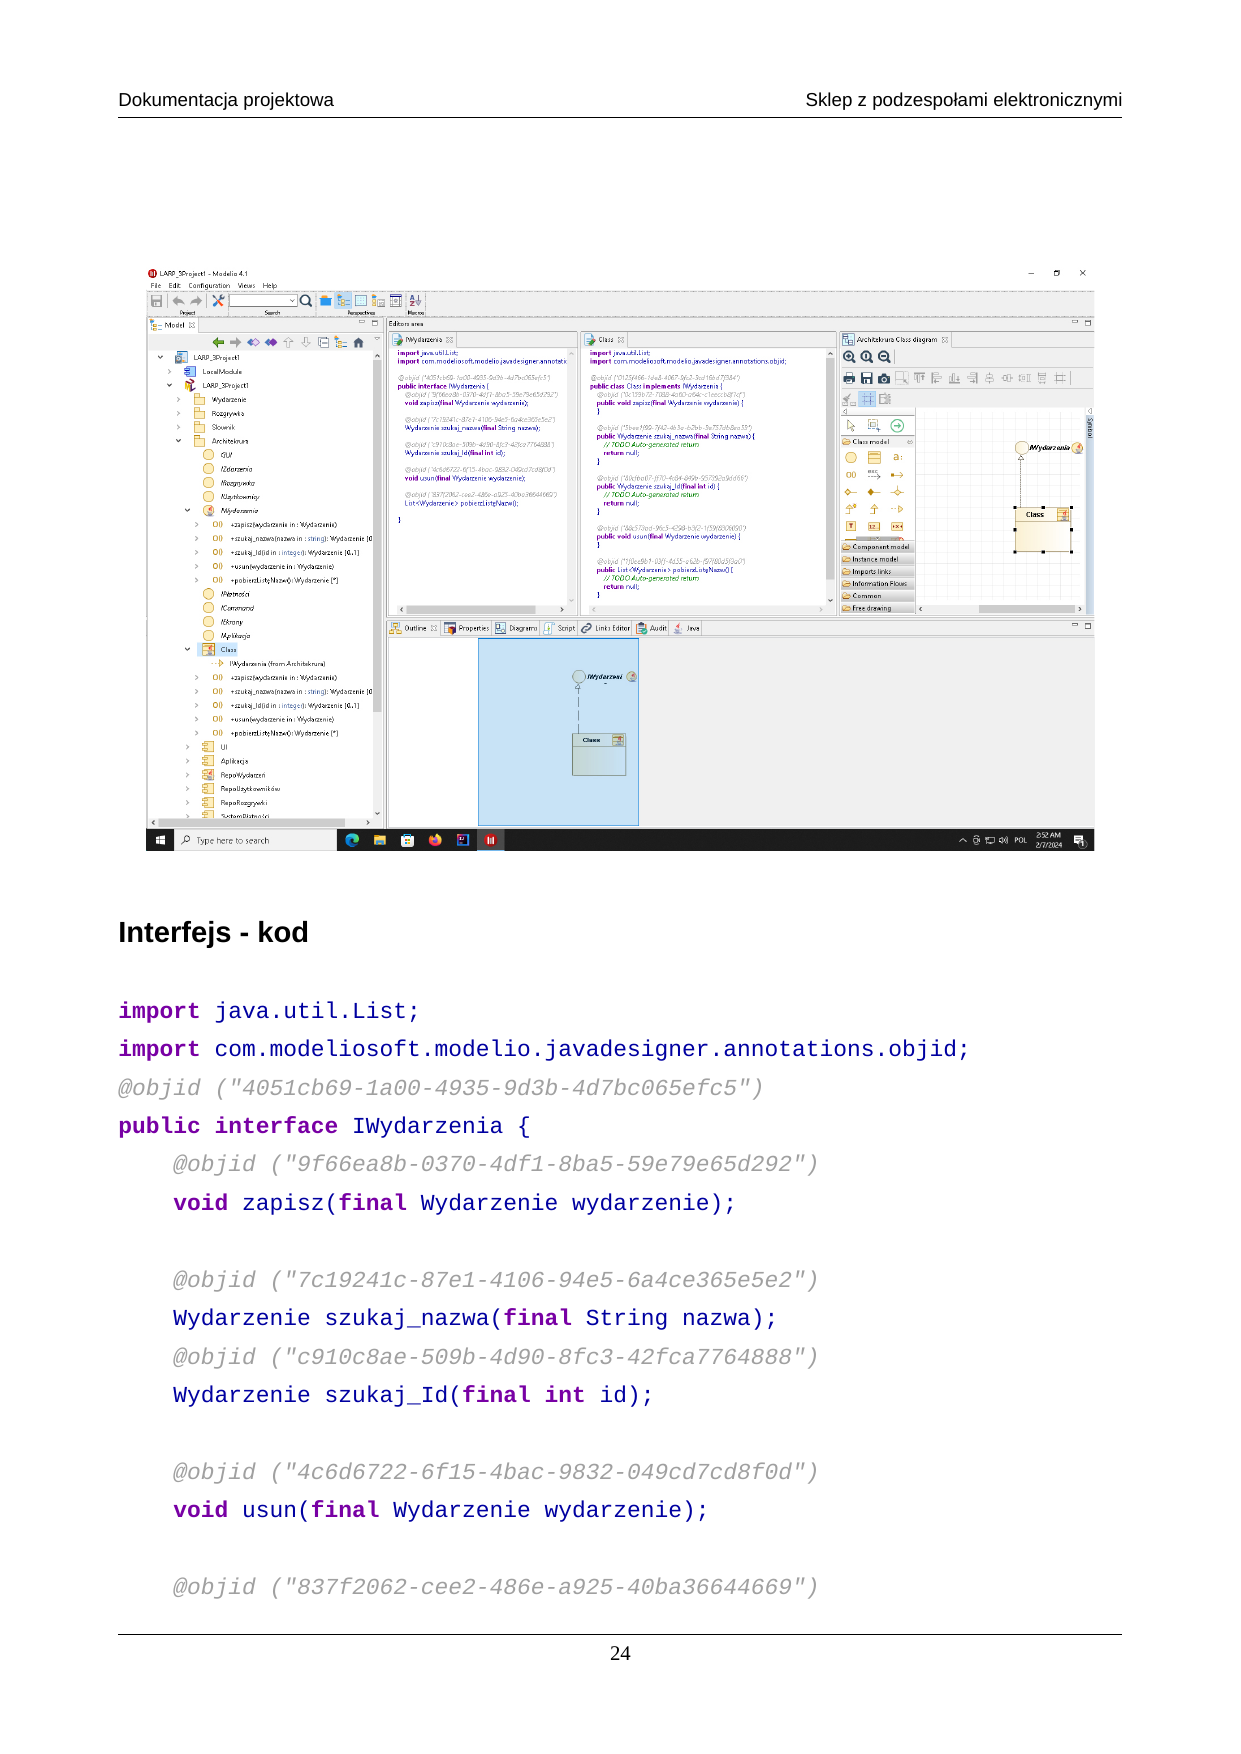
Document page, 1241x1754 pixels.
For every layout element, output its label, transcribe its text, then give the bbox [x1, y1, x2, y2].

subtitle Interfejs - kod [118, 914, 1116, 948]
text public interface IWydarzenia { [118, 1114, 1122, 1140]
text @objid ("7c19241c-87e1-4106-94e5-6a4ce365e5e2") [118, 1268, 1122, 1294]
text Wydarzenie szukaj_nazwa(final String nazwa); [118, 1307, 1122, 1332]
text @objid ("4051cb69-1a00-4935-9d3b-4d7bc065efc5") [118, 1076, 1122, 1102]
text import com.modeliosoft.modelio.javadesigner.annotations.objid; [118, 1037, 1122, 1063]
picture [146, 267, 1095, 851]
text @objid ("9f66ea8b-0370-4df1-8ba5-59e79e65d292") [118, 1153, 1122, 1179]
text @objid ("4c6d6722-6f15-4bac-9832-049cd7cd8f0d") [118, 1460, 1122, 1486]
text void zapisz(final Wydarzenie wydarzenie); [118, 1191, 1122, 1217]
text Wydarzenie szukaj_Id(final int id); [118, 1383, 1122, 1409]
text import java.util.List; [118, 999, 1116, 1025]
text @objid ("c910c8ae-509b-4d90-8fc3-42fca7764888") [118, 1345, 1122, 1371]
text void usun(final Wydarzenie wydarzenie); [118, 1499, 1122, 1525]
text @objid ("837f2062-cee2-486e-a925-40ba36644669") [118, 1576, 1122, 1602]
